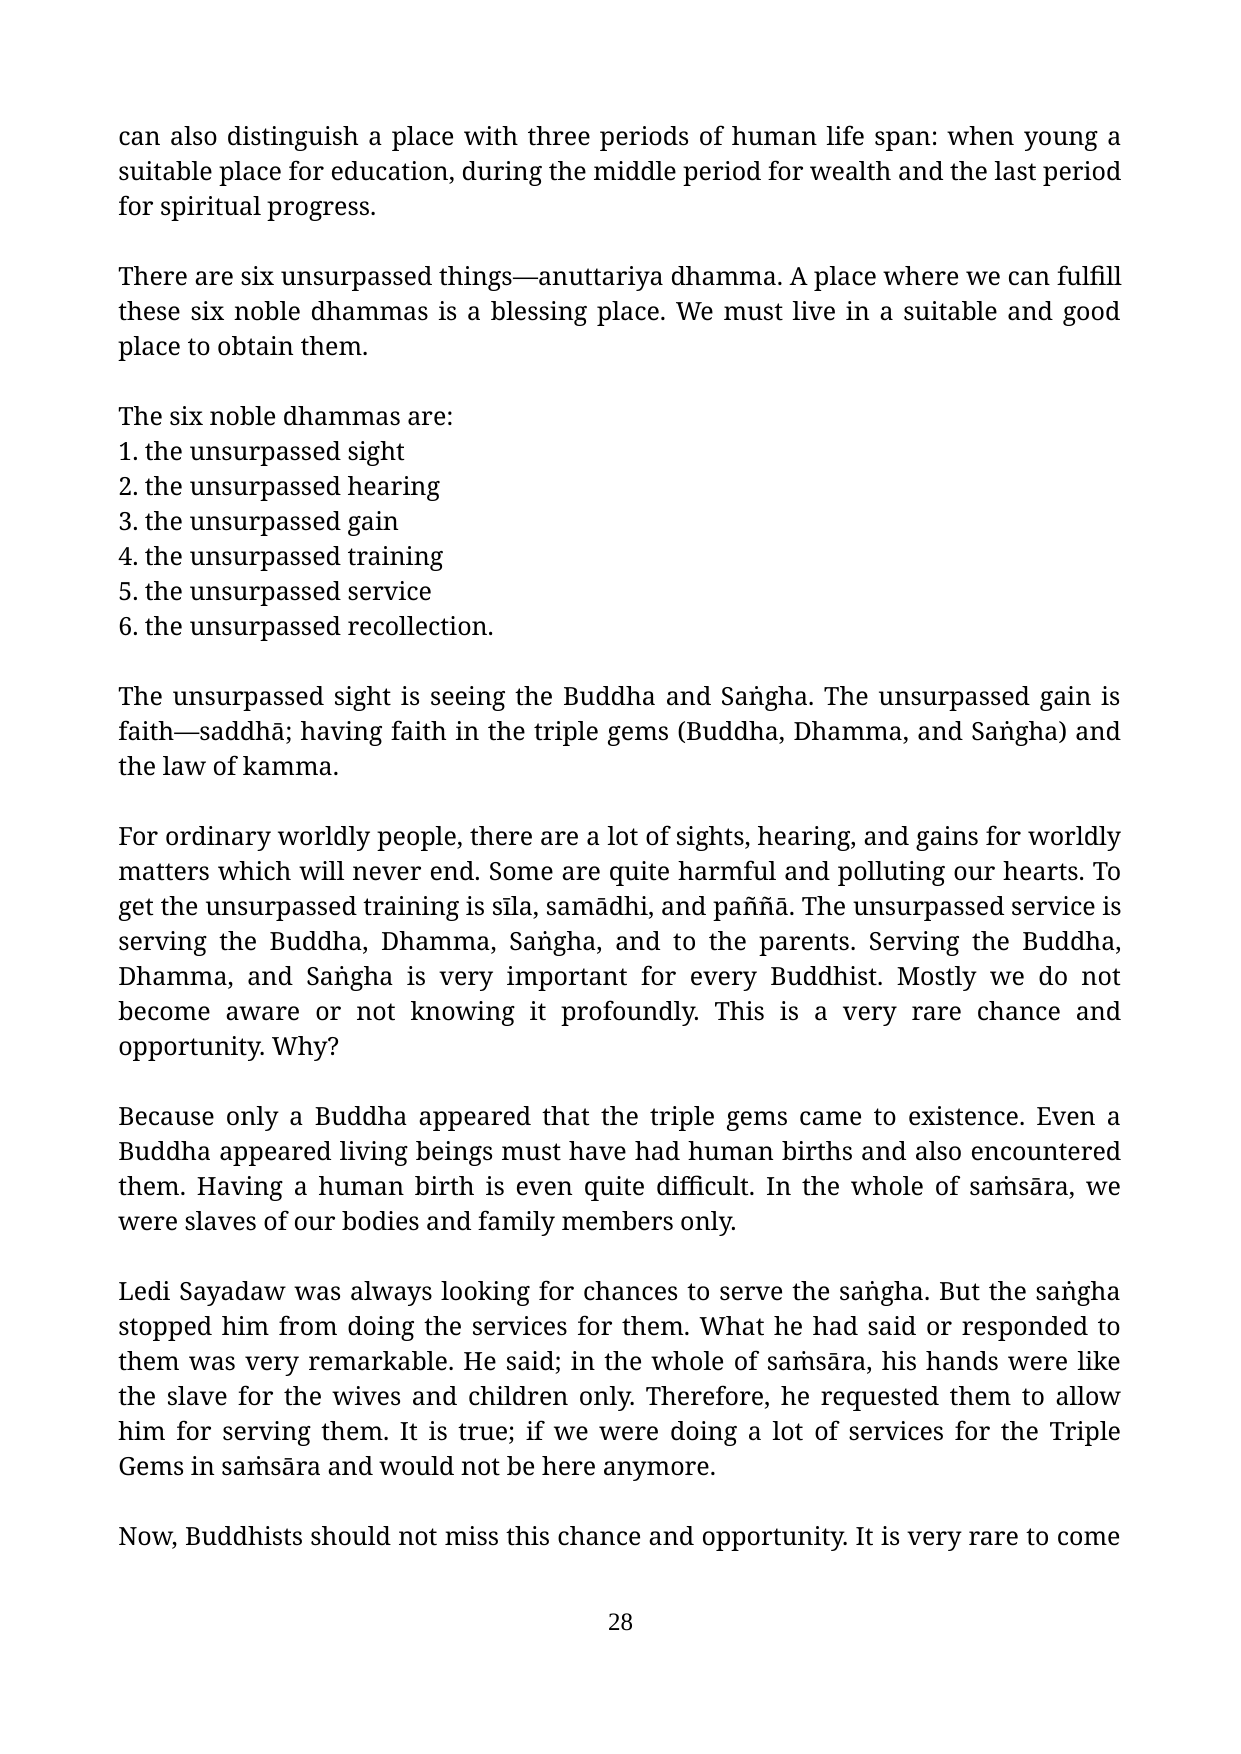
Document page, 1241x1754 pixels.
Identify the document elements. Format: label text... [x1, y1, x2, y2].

text can also distinguish a place with three periods of human life span: when young a suitable place for education, during the middle period for wealth and the last period for spiritual progress. There are six unsurpassed things—anuttariya dhamma. A place where we can fulfill these six noble dhammas is a blessing place. We must live in a suitable and good place to obtain them. The six noble dhammas are: 1. the unsurpassed sight 2. the unsurpassed hearing 3. the unsurpassed gain 4. the unsurpassed training 5. the unsurpassed service 6. the unsurpassed recollection. The unsurpassed sight is seeing the Buddha and Saṅgha. The unsurpassed gain is faith—saddhā; having faith in the triple gems (Buddha, Dhamma, and Saṅgha) and the law of kamma. For ordinary worldly people, there are a lot of sights, hearing, and gains for worldly matters which will never end. Some are quite harmful and polluting our hearts. To get the unsurpassed training is sīla, samādhi, and paññā. The unsurpassed service is serving the Buddha, Dhamma, Saṅgha, and to the parents. Serving the Buddha, Dhamma, and Saṅgha is very important for every Buddhist. Mostly we do not become aware or not knowing it profoundly. This is a very rare chance and opportunity. Why? Because only a Buddha appeared that the triple gems came to existence. Even a Buddha appeared living beings must have had human births and also encountered them. Having a human birth is even quite difficult. In the whole of saṁsāra, we were slaves of our bodies and family members only. Ledi Sayadaw was always looking for chances to serve the saṅgha. But the saṅgha stopped him from doing the services for them. What he had said or responded to them was very remarkable. He said; in the whole of saṁsāra, his hands were like the slave for the wives and children only. Therefore, he requested them to allow him for serving them. It is true; if we were doing a lot of services for the Triple Gems in saṁsāra and would not be here anymore. Now, Buddhists should not miss this chance and opportunity. It is very rare to come [118, 118, 1122, 1553]
